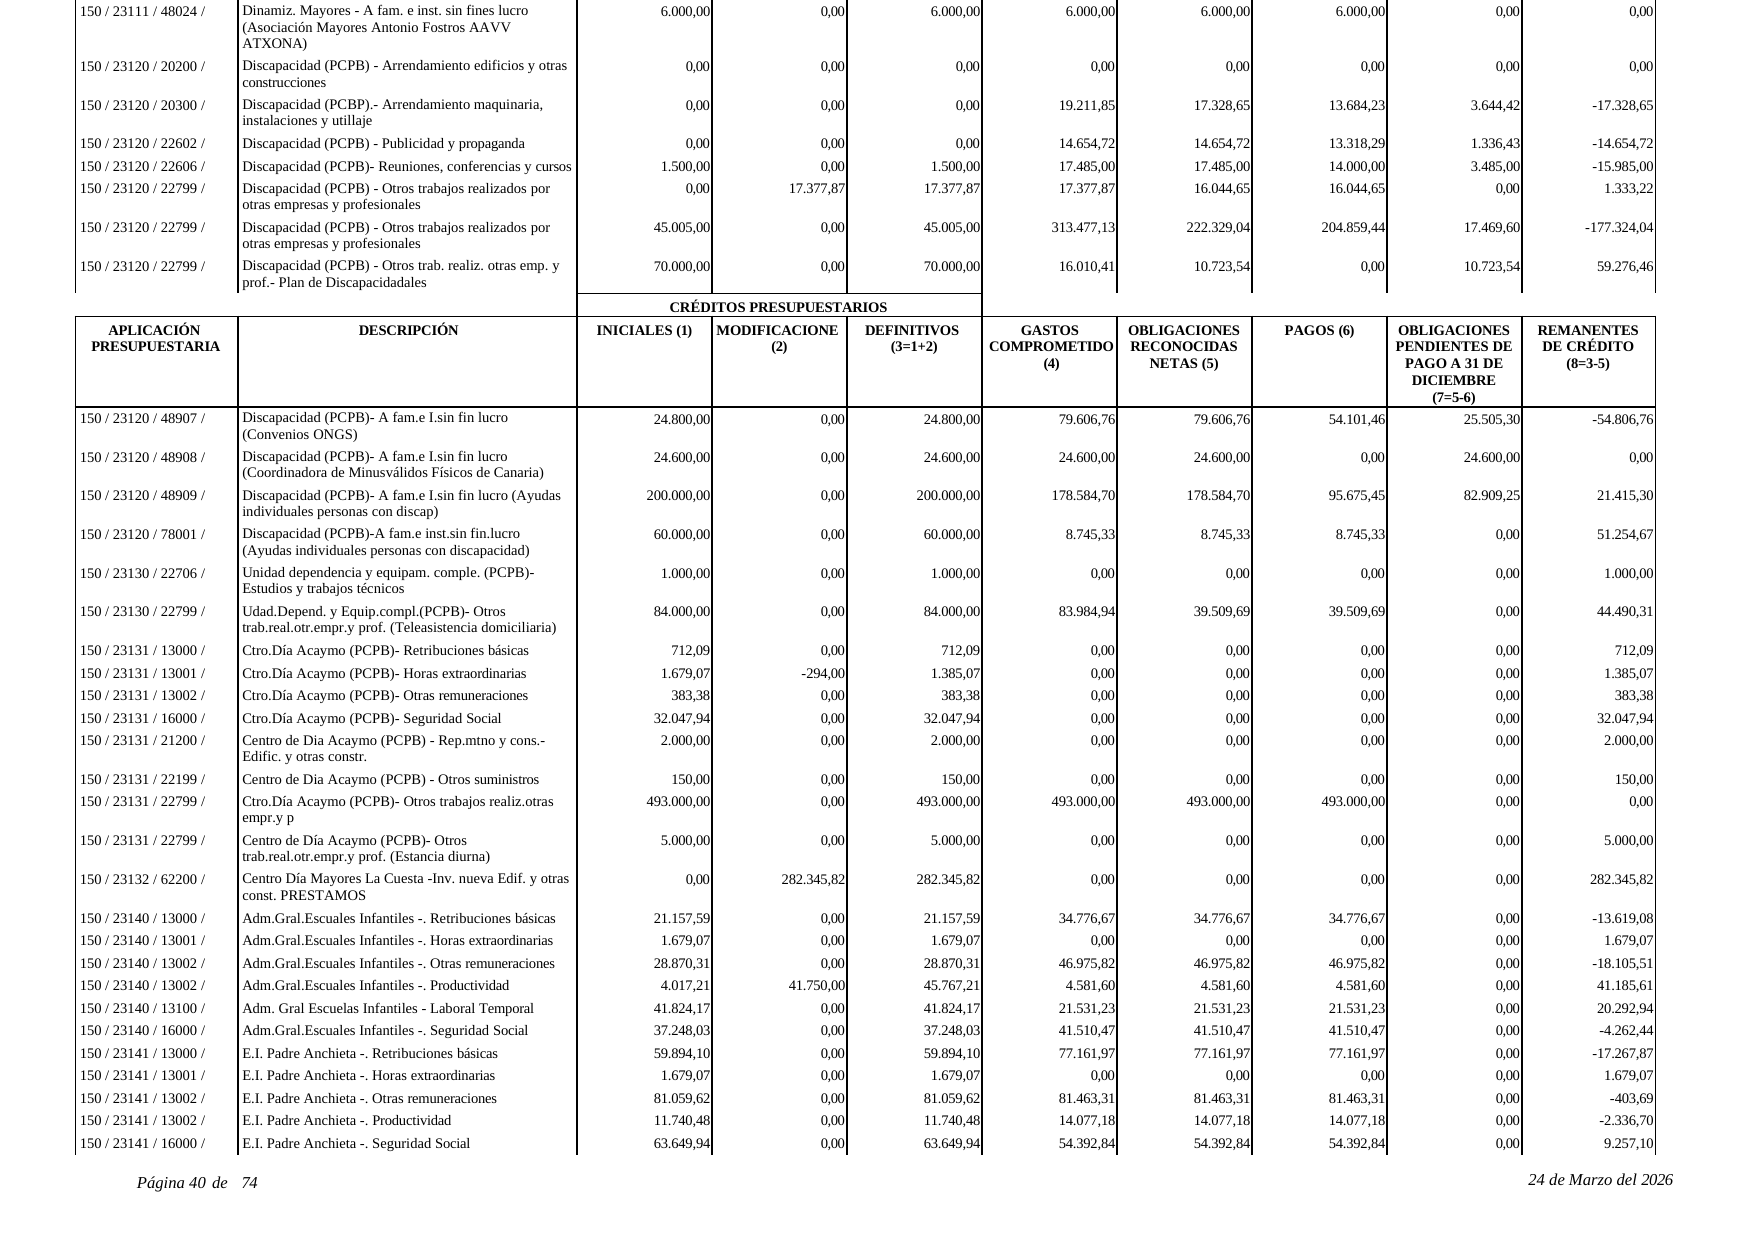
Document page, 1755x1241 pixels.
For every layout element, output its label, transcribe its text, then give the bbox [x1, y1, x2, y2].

table_cell Centro de Dia Acaymo (PCPB) - Rep.mtno y cons.-Edific. y otras constr. [239, 730, 576, 768]
table_cell Discapacidad (PCPB) - Publicidad y propaganda [239, 133, 576, 155]
table_cell 0,00 [713, 1110, 846, 1132]
table_cell 0,00 [1388, 707, 1521, 729]
table_cell 282.345,82 [1523, 868, 1655, 907]
table_cell 5.000,00 [848, 830, 981, 868]
table_cell 45.005,00 [578, 216, 711, 255]
table_cell 0,00 [578, 133, 711, 155]
table_cell 2.000,00 [578, 730, 711, 768]
table_cell 1.500,00 [848, 155, 981, 177]
table_cell 150 / 23140 / 13002 / [76, 952, 237, 974]
table_cell 0,00 [1388, 907, 1521, 929]
table_cell 6.000,00 [983, 0, 1116, 55]
table_cell 150 / 23120 / 78001 / [76, 523, 237, 562]
table_cell 95.675,45 [1253, 485, 1386, 523]
table_cell 204.859,44 [1253, 216, 1386, 255]
table_cell 0,00 [1118, 868, 1251, 907]
table_cell 84.000,00 [578, 601, 711, 639]
table_cell 282.345,82 [713, 868, 846, 907]
table_cell 54.392,84 [983, 1132, 1116, 1154]
table_cell 150 / 23120 / 20300 / [76, 94, 237, 132]
table_cell 200.000,00 [578, 485, 711, 523]
table_cell 77.161,97 [983, 1042, 1116, 1064]
table_cell -4.262,44 [1523, 1020, 1655, 1042]
table_cell 0,00 [713, 907, 846, 929]
table_cell 0,00 [713, 601, 846, 639]
table_cell 24.800,00 [578, 408, 711, 445]
table_cell 82.909,25 [1388, 485, 1521, 523]
table_cell 21.531,23 [1253, 997, 1386, 1019]
table_cell 16.010,41 [983, 255, 1116, 293]
table_cell 0,00 [713, 216, 846, 255]
table_cell 0,00 [1388, 791, 1521, 829]
table_cell 1.679,07 [578, 662, 711, 684]
table_cell 1.679,07 [1523, 1065, 1655, 1087]
table_cell 493.000,00 [848, 791, 981, 829]
table_cell Discapacidad (PCPB) - Otros trabajos realizados por otras empresas y profesionales [239, 216, 576, 255]
table_cell 0,00 [713, 952, 846, 974]
table_cell 13.684,23 [1253, 94, 1386, 132]
table_cell 0,00 [1118, 640, 1251, 662]
table_cell 0,00 [1388, 1087, 1521, 1109]
table_cell 8.745,33 [1253, 523, 1386, 562]
table_cell 0,00 [713, 791, 846, 829]
table_cell 16.044,65 [1118, 178, 1251, 216]
table_cell 0,00 [713, 255, 846, 293]
table_cell 32.047,94 [578, 707, 711, 729]
table_cell 150 / 23131 / 13001 / [76, 662, 237, 684]
table_cell 0,00 [848, 55, 981, 94]
table_cell 150,00 [1523, 768, 1655, 791]
table_cell 0,00 [1388, 768, 1521, 791]
table_cell 45.767,21 [848, 975, 981, 997]
table_cell 59.894,10 [578, 1042, 711, 1064]
table_cell 14.000,00 [1253, 155, 1386, 177]
table_cell INICIALES (1) [578, 317, 711, 406]
table_cell 0,00 [713, 730, 846, 768]
table_cell 0,00 [1388, 178, 1521, 216]
table_cell Ctro.Día Acaymo (PCPB)- Horas extraordinarias [239, 662, 576, 684]
table_cell Discapacidad (PCPB) - Arrendamiento edificios y otras construcciones [239, 55, 576, 94]
table_cell 0,00 [1118, 562, 1251, 601]
table_cell 34.776,67 [983, 907, 1116, 929]
table_cell 5.000,00 [578, 830, 711, 868]
table_cell 21.531,23 [983, 997, 1116, 1019]
table_cell 1.679,07 [578, 930, 711, 952]
table_cell 150 / 23131 / 22799 / [76, 830, 237, 868]
table_cell 24.600,00 [848, 445, 981, 484]
table_cell 2.000,00 [1523, 730, 1655, 768]
table_cell 0,00 [713, 485, 846, 523]
table_cell Adm.Gral.Escuales Infantiles -. Retribuciones básicas [239, 907, 576, 929]
table_cell 0,00 [1388, 868, 1521, 907]
table_cell 16.044,65 [1253, 178, 1386, 216]
table_cell 0,00 [1388, 523, 1521, 562]
table_cell 41.824,17 [578, 997, 711, 1019]
table_cell 0,00 [983, 685, 1116, 707]
table_cell 0,00 [1253, 730, 1386, 768]
table_cell 14.077,18 [1118, 1110, 1251, 1132]
table_cell 5.000,00 [1523, 830, 1655, 868]
table_cell 0,00 [713, 640, 846, 662]
table_cell 0,00 [1388, 975, 1521, 997]
table_cell Discapacidad (PCPB)- A fam.e I.sin fin lucro (Convenios ONGS) [239, 408, 576, 445]
table_cell 0,00 [1118, 707, 1251, 729]
table_cell 0,00 [1253, 930, 1386, 952]
table_cell 17.377,87 [983, 178, 1116, 216]
table_cell 0,00 [713, 1132, 846, 1154]
table_cell 54.392,84 [1118, 1132, 1251, 1154]
table_cell Ctro.Día Acaymo (PCPB)- Otras remuneraciones [239, 685, 576, 707]
table_cell 0,00 [713, 830, 846, 868]
table_cell Adm.Gral.Escuales Infantiles -. Seguridad Social [239, 1020, 576, 1042]
table_cell 0,00 [1118, 768, 1251, 791]
table_cell GASTOS COMPROMETIDO (4) [983, 317, 1116, 406]
table_cell 0,00 [1118, 55, 1251, 94]
table_cell E.I. Padre Anchieta -. Horas extraordinarias [239, 1065, 576, 1087]
table_cell 6.000,00 [578, 0, 711, 55]
table_cell 0,00 [983, 768, 1116, 791]
table_cell Discapacidad (PCPB)- Reuniones, conferencias y cursos [239, 155, 576, 177]
table_cell 11.740,48 [578, 1110, 711, 1132]
table_cell 25.505,30 [1388, 408, 1521, 445]
table_cell -54.806,76 [1523, 408, 1655, 445]
table_cell 0,00 [713, 1042, 846, 1064]
table_cell 46.975,82 [1253, 952, 1386, 974]
table_cell 150,00 [578, 768, 711, 791]
table_cell 39.509,69 [1253, 601, 1386, 639]
table_cell Discapacidad (PCPB) - Otros trab. realiz. otras emp. y prof.- Plan de Discapacidadales [239, 255, 576, 293]
table_cell 13.318,29 [1253, 133, 1386, 155]
table_cell DESCRIPCIÓN [239, 317, 576, 406]
table_cell 150 / 23140 / 13001 / [76, 930, 237, 952]
table_cell 150 / 23141 / 13001 / [76, 1065, 237, 1087]
table_cell 37.248,03 [578, 1020, 711, 1042]
table_cell 200.000,00 [848, 485, 981, 523]
table_cell 8.745,33 [1118, 523, 1251, 562]
table_cell 493.000,00 [983, 791, 1116, 829]
table_cell 59.276,46 [1523, 255, 1655, 293]
table_cell 41.185,61 [1523, 975, 1655, 997]
table_cell -17.267,87 [1523, 1042, 1655, 1064]
table_cell 313.477,13 [983, 216, 1116, 255]
table_cell 21.157,59 [578, 907, 711, 929]
table_cell 1.333,22 [1523, 178, 1655, 216]
table_cell 150 / 23120 / 22799 / [76, 255, 237, 293]
table_cell E.I. Padre Anchieta -. Productividad [239, 1110, 576, 1132]
table_cell 150 / 23141 / 13002 / [76, 1087, 237, 1109]
table_cell 1.000,00 [1523, 562, 1655, 601]
table_cell 20.292,94 [1523, 997, 1655, 1019]
table_cell 41.510,47 [1253, 1020, 1386, 1042]
table_cell Centro de Día Acaymo (PCPB)- Otros trab.real.otr.empr.y prof. (Estancia diurna) [239, 830, 576, 868]
table_cell 493.000,00 [1253, 791, 1386, 829]
table_cell E.I. Padre Anchieta -. Seguridad Social [239, 1132, 576, 1154]
table_cell 0,00 [983, 707, 1116, 729]
table_cell 0,00 [1388, 1065, 1521, 1087]
table_cell 150 / 23140 / 13100 / [76, 997, 237, 1019]
table_cell PAGOS (6) [1253, 317, 1386, 406]
table_cell 44.490,31 [1523, 601, 1655, 639]
table_cell 0,00 [1118, 1065, 1251, 1087]
table_cell 63.649,94 [848, 1132, 981, 1154]
table_cell 17.377,87 [848, 178, 981, 216]
table_cell 0,00 [1523, 55, 1655, 94]
table_cell Ctro.Día Acaymo (PCPB)- Otros trabajos realiz.otras empr.y p [239, 791, 576, 829]
table_cell 0,00 [983, 562, 1116, 601]
table_cell 150,00 [848, 768, 981, 791]
table_cell Adm.Gral.Escuales Infantiles -. Horas extraordinarias [239, 930, 576, 952]
table_cell 81.463,31 [983, 1087, 1116, 1109]
table_cell 150 / 23131 / 13002 / [76, 685, 237, 707]
table_cell 4.581,60 [1253, 975, 1386, 997]
table_cell 1.679,07 [578, 1065, 711, 1087]
table_cell 79.606,76 [1118, 408, 1251, 445]
table_cell 0,00 [1253, 868, 1386, 907]
table_cell 39.509,69 [1118, 601, 1251, 639]
table_cell 150 / 23111 / 48024 / [76, 0, 237, 55]
table_cell Dinamiz. Mayores - A fam. e inst. sin fines lucro (Asociación Mayores Antonio Fostros AAVV ATXONA) [239, 0, 576, 55]
table_cell 0,00 [1253, 768, 1386, 791]
table_cell 0,00 [713, 94, 846, 132]
table_cell Discapacidad (PCPB)- A fam.e I.sin fin lucro (Coordinadora de Minusválidos Físicos de Canaria) [239, 445, 576, 484]
table_cell 0,00 [1253, 685, 1386, 707]
table_cell 150 / 23130 / 22799 / [76, 601, 237, 639]
table_cell 0,00 [713, 155, 846, 177]
table_cell 383,38 [1523, 685, 1655, 707]
table_cell 150 / 23131 / 21200 / [76, 730, 237, 768]
table_cell 0,00 [578, 868, 711, 907]
table_header CRÉDITOS PRESUPUESTARIOS [578, 294, 981, 316]
table_cell 150 / 23131 / 13000 / [76, 640, 237, 662]
table_cell 0,00 [983, 640, 1116, 662]
table_cell 0,00 [1253, 707, 1386, 729]
table_cell 0,00 [1523, 0, 1655, 55]
table_cell 1.385,07 [848, 662, 981, 684]
table_cell 712,09 [1523, 640, 1655, 662]
table_cell 81.463,31 [1118, 1087, 1251, 1109]
table_cell 0,00 [1253, 255, 1386, 293]
table_cell 0,00 [713, 768, 846, 791]
table_cell 34.776,67 [1118, 907, 1251, 929]
table_cell 0,00 [713, 1065, 846, 1087]
table_cell 0,00 [1388, 930, 1521, 952]
table_cell 0,00 [1388, 730, 1521, 768]
table_cell 0,00 [1388, 1110, 1521, 1132]
table_cell 19.211,85 [983, 94, 1116, 132]
table_cell 6.000,00 [1253, 0, 1386, 55]
table_cell Discapacidad (PCBP).- Arrendamiento maquinaria, instalaciones y utillaje [239, 94, 576, 132]
table_cell 28.870,31 [848, 952, 981, 974]
table_cell 84.000,00 [848, 601, 981, 639]
table_cell 0,00 [578, 178, 711, 216]
table_cell 0,00 [1118, 685, 1251, 707]
table_cell 17.485,00 [983, 155, 1116, 177]
table_cell 0,00 [713, 997, 846, 1019]
table_cell 0,00 [1523, 791, 1655, 829]
table_cell Adm.Gral.Escuales Infantiles -. Otras remuneraciones [239, 952, 576, 974]
table_cell Ctro.Día Acaymo (PCPB)- Retribuciones básicas [239, 640, 576, 662]
table_cell 9.257,10 [1523, 1132, 1655, 1154]
table_cell 150 / 23140 / 13000 / [76, 907, 237, 929]
table_cell 0,00 [1388, 1132, 1521, 1154]
table_cell 45.005,00 [848, 216, 981, 255]
table_cell Discapacidad (PCPB)-A fam.e inst.sin fin.lucro (Ayudas individuales personas con discapacidad) [239, 523, 576, 562]
table_cell 150 / 23141 / 13000 / [76, 1042, 237, 1064]
table_cell -403,69 [1523, 1087, 1655, 1109]
table_cell 54.392,84 [1253, 1132, 1386, 1154]
table_cell 150 / 23132 / 62200 / [76, 868, 237, 907]
table_cell 0,00 [1253, 562, 1386, 601]
table_cell MODIFICACIONE (2) [713, 317, 846, 406]
table_cell -177.324,04 [1523, 216, 1655, 255]
table_cell 1.336,43 [1388, 133, 1521, 155]
table_cell Adm. Gral Escuelas Infantiles - Laboral Temporal [239, 997, 576, 1019]
table_cell 0,00 [1388, 952, 1521, 974]
table_cell -17.328,65 [1523, 94, 1655, 132]
table_cell E.I. Padre Anchieta -. Otras remuneraciones [239, 1087, 576, 1109]
table_cell 0,00 [848, 133, 981, 155]
table_cell 0,00 [983, 830, 1116, 868]
table_cell 1.679,07 [848, 1065, 981, 1087]
table_cell 77.161,97 [1118, 1042, 1251, 1064]
table_cell 63.649,94 [578, 1132, 711, 1154]
table_cell 222.329,04 [1118, 216, 1251, 255]
table_cell 32.047,94 [848, 707, 981, 729]
table_cell 150 / 23141 / 13002 / [76, 1110, 237, 1132]
table_cell 0,00 [983, 730, 1116, 768]
table_cell 10.723,54 [1388, 255, 1521, 293]
table_cell 0,00 [1118, 930, 1251, 952]
table_cell 17.377,87 [713, 178, 846, 216]
table_cell 150 / 23120 / 48908 / [76, 445, 237, 484]
table_cell 383,38 [578, 685, 711, 707]
table_cell 6.000,00 [1118, 0, 1251, 55]
table_cell 0,00 [713, 1020, 846, 1042]
table_cell 60.000,00 [848, 523, 981, 562]
table_cell 4.017,21 [578, 975, 711, 997]
table_cell 150 / 23120 / 48909 / [76, 485, 237, 523]
table_cell 150 / 23141 / 16000 / [76, 1132, 237, 1154]
table_cell 150 / 23120 / 22602 / [76, 133, 237, 155]
table_cell -13.619,08 [1523, 907, 1655, 929]
table_cell 150 / 23140 / 16000 / [76, 1020, 237, 1042]
table_cell Adm.Gral.Escuales Infantiles -. Productividad [239, 975, 576, 997]
table_cell 4.581,60 [1118, 975, 1251, 997]
table_cell 0,00 [1388, 601, 1521, 639]
table_cell Centro Día Mayores La Cuesta -Inv. nueva Edif. y otras const. PRESTAMOS [239, 868, 576, 907]
table_cell Unidad dependencia y equipam. comple. (PCPB)-Estudios y trabajos técnicos [239, 562, 576, 601]
table_cell 46.975,82 [983, 952, 1116, 974]
table_cell 17.485,00 [1118, 155, 1251, 177]
table_cell 41.510,47 [983, 1020, 1116, 1042]
table_cell 150 / 23131 / 22199 / [76, 768, 237, 791]
table_cell 0,00 [1253, 830, 1386, 868]
table_cell 150 / 23140 / 13002 / [76, 975, 237, 997]
table_cell 3.485,00 [1388, 155, 1521, 177]
table_cell -2.336,70 [1523, 1110, 1655, 1132]
table_cell Ctro.Día Acaymo (PCPB)- Seguridad Social [239, 707, 576, 729]
table_cell 81.059,62 [848, 1087, 981, 1109]
table_cell 0,00 [1388, 1020, 1521, 1042]
table_cell 0,00 [713, 0, 846, 55]
table_cell 0,00 [1253, 662, 1386, 684]
table_cell 24.800,00 [848, 408, 981, 445]
table_cell 0,00 [1388, 662, 1521, 684]
table_cell 150 / 23130 / 22706 / [76, 562, 237, 601]
table_cell 81.059,62 [578, 1087, 711, 1109]
table_cell 4.581,60 [983, 975, 1116, 997]
table_cell 0,00 [1388, 562, 1521, 601]
table_cell 14.654,72 [983, 133, 1116, 155]
table_cell 0,00 [1388, 55, 1521, 94]
table_cell 17.469,60 [1388, 216, 1521, 255]
table_cell 17.328,65 [1118, 94, 1251, 132]
table_cell 1.679,07 [848, 930, 981, 952]
table_cell 178.584,70 [1118, 485, 1251, 523]
table_cell 0,00 [1253, 445, 1386, 484]
table_cell E.I. Padre Anchieta -. Retribuciones básicas [239, 1042, 576, 1064]
table_cell 14.654,72 [1118, 133, 1251, 155]
table_cell 11.740,48 [848, 1110, 981, 1132]
table_cell 2.000,00 [848, 730, 981, 768]
table_cell 0,00 [713, 685, 846, 707]
table_cell 150 / 23120 / 22799 / [76, 178, 237, 216]
table_cell 150 / 23120 / 20200 / [76, 55, 237, 94]
table_cell 0,00 [713, 707, 846, 729]
table_cell 150 / 23131 / 16000 / [76, 707, 237, 729]
table_cell 0,00 [578, 55, 711, 94]
table_cell 59.894,10 [848, 1042, 981, 1064]
table_cell 150 / 23120 / 48907 / [76, 408, 237, 445]
table_cell 41.510,47 [1118, 1020, 1251, 1042]
table_cell 28.870,31 [578, 952, 711, 974]
table_cell 0,00 [1118, 730, 1251, 768]
table_cell 3.644,42 [1388, 94, 1521, 132]
table_header [983, 293, 1655, 316]
table_cell 70.000,00 [848, 255, 981, 293]
table_cell 8.745,33 [983, 523, 1116, 562]
table_cell -15.985,00 [1523, 155, 1655, 177]
table_cell 6.000,00 [848, 0, 981, 55]
table_cell 0,00 [713, 408, 846, 445]
table_cell 493.000,00 [1118, 791, 1251, 829]
table_cell 282.345,82 [848, 868, 981, 907]
table_cell 0,00 [713, 55, 846, 94]
table_cell 0,00 [1388, 0, 1521, 55]
table_cell -18.105,51 [1523, 952, 1655, 974]
table_cell 0,00 [983, 1065, 1116, 1087]
table_cell 21.415,30 [1523, 485, 1655, 523]
table_cell 79.606,76 [983, 408, 1116, 445]
table_cell 0,00 [1388, 830, 1521, 868]
table_cell 150 / 23120 / 22799 / [76, 216, 237, 255]
table_cell 712,09 [578, 640, 711, 662]
table_cell 0,00 [983, 55, 1116, 94]
table_cell 0,00 [713, 523, 846, 562]
table_cell 1.000,00 [578, 562, 711, 601]
table_cell 0,00 [983, 662, 1116, 684]
table_cell 1.500,00 [578, 155, 711, 177]
table_cell 77.161,97 [1253, 1042, 1386, 1064]
table_cell 14.077,18 [983, 1110, 1116, 1132]
table_cell 32.047,94 [1523, 707, 1655, 729]
table_cell 0,00 [1118, 662, 1251, 684]
table_cell 24.600,00 [1388, 445, 1521, 484]
table_cell 24.600,00 [983, 445, 1116, 484]
table_cell 10.723,54 [1118, 255, 1251, 293]
table_cell 41.824,17 [848, 997, 981, 1019]
table_cell 493.000,00 [578, 791, 711, 829]
table_cell OBLIGACIONES PENDIENTES DE PAGO A 31 DE DICIEMBRE (7=5-6) [1388, 317, 1521, 406]
table_cell 14.077,18 [1253, 1110, 1386, 1132]
table_cell 0,00 [1523, 445, 1655, 484]
table_cell REMANENTES DE CRÉDITO (8=3-5) [1523, 317, 1655, 406]
table_cell 0,00 [713, 562, 846, 601]
table_cell 83.984,94 [983, 601, 1116, 639]
table_cell 0,00 [1388, 685, 1521, 707]
table_cell 1.000,00 [848, 562, 981, 601]
table_cell 70.000,00 [578, 255, 711, 293]
table_cell 37.248,03 [848, 1020, 981, 1042]
table_cell 150 / 23131 / 22799 / [76, 791, 237, 829]
table_cell OBLIGACIONES RECONOCIDAS NETAS (5) [1118, 317, 1251, 406]
table_cell 46.975,82 [1118, 952, 1251, 974]
table_cell 1.385,07 [1523, 662, 1655, 684]
table_cell 0,00 [713, 133, 846, 155]
table_cell 0,00 [1388, 640, 1521, 662]
table_cell Discapacidad (PCPB) - Otros trabajos realizados por otras empresas y profesionales [239, 178, 576, 216]
table_cell 0,00 [713, 1087, 846, 1109]
table_cell 24.600,00 [1118, 445, 1251, 484]
table_cell 0,00 [578, 94, 711, 132]
table_cell 0,00 [1253, 640, 1386, 662]
table_cell 0,00 [983, 868, 1116, 907]
table_cell 41.750,00 [713, 975, 846, 997]
table_cell 383,38 [848, 685, 981, 707]
table_cell -294,00 [713, 662, 846, 684]
table_cell APLICACIÓN PRESUPUESTARIA [76, 317, 237, 406]
table_cell 0,00 [983, 930, 1116, 952]
table_cell 712,09 [848, 640, 981, 662]
table_cell -14.654,72 [1523, 133, 1655, 155]
table_cell 21.157,59 [848, 907, 981, 929]
table_cell 54.101,46 [1253, 408, 1386, 445]
table_cell 0,00 [1253, 55, 1386, 94]
table_cell 0,00 [1388, 997, 1521, 1019]
table_cell 1.679,07 [1523, 930, 1655, 952]
table_cell 0,00 [713, 445, 846, 484]
table_cell 24.600,00 [578, 445, 711, 484]
table_cell Udad.Depend. y Equip.compl.(PCPB)- Otros trab.real.otr.empr.y prof. (Teleasistencia domiciliaria) [239, 601, 576, 639]
table_cell 0,00 [713, 930, 846, 952]
table_cell 21.531,23 [1118, 997, 1251, 1019]
table_cell Centro de Dia Acaymo (PCPB) - Otros suministros [239, 768, 576, 791]
table_cell 150 / 23120 / 22606 / [76, 155, 237, 177]
table_cell 51.254,67 [1523, 523, 1655, 562]
table_cell 0,00 [848, 94, 981, 132]
table_cell Discapacidad (PCPB)- A fam.e I.sin fin lucro (Ayudas individuales personas con discap) [239, 485, 576, 523]
table_cell 60.000,00 [578, 523, 711, 562]
table_cell 178.584,70 [983, 485, 1116, 523]
table_header [75, 293, 576, 316]
table_cell 81.463,31 [1253, 1087, 1386, 1109]
table_cell 34.776,67 [1253, 907, 1386, 929]
table_cell 0,00 [1253, 1065, 1386, 1087]
table_cell 0,00 [1388, 1042, 1521, 1064]
table_cell DEFINITIVOS (3=1+2) [848, 317, 981, 406]
table_cell 0,00 [1118, 830, 1251, 868]
